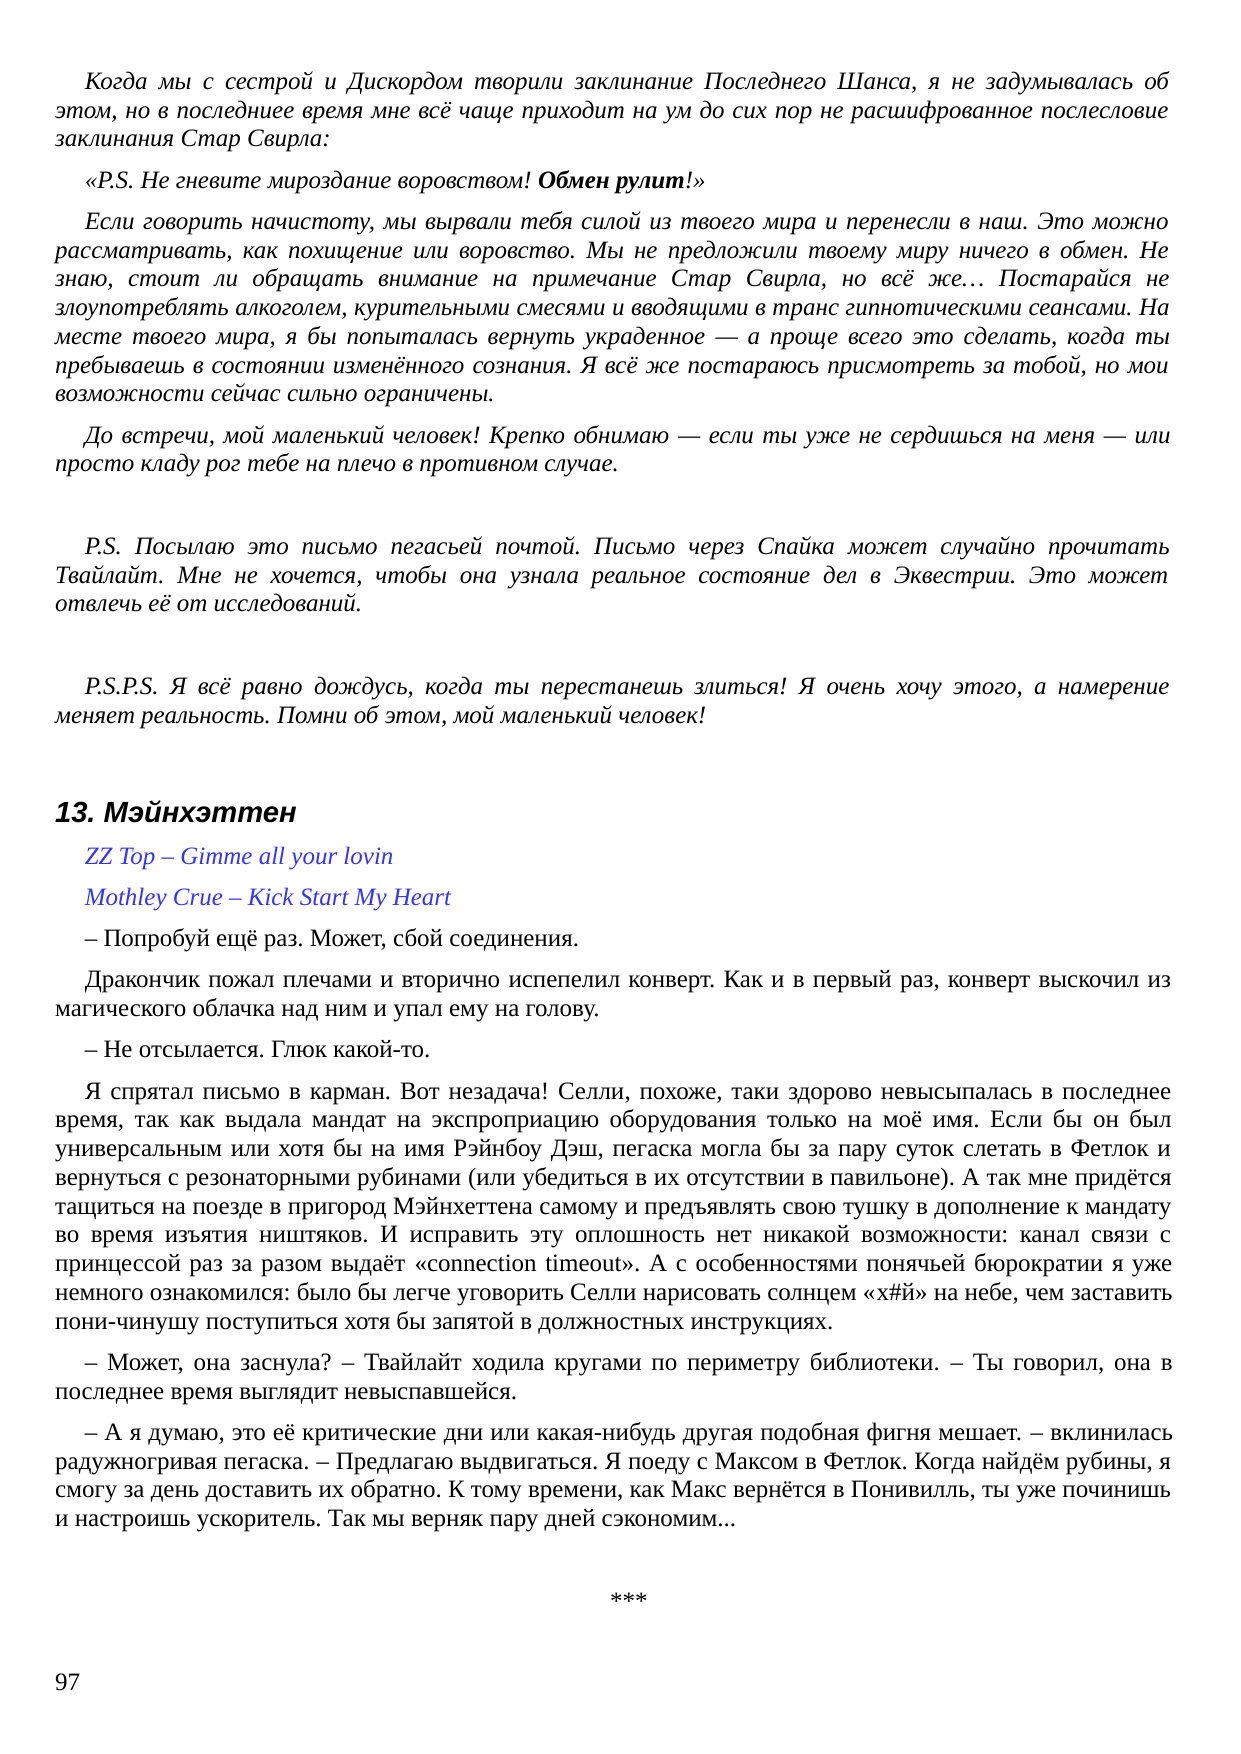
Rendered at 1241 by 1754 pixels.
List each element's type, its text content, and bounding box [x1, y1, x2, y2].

text «P.S. Не гневите мироздание воровством! Обмен рулит!» [55, 165, 1173, 193]
text ZZ Top – Gimme all your lovin [55, 841, 1173, 869]
subtitle 13. Мэйнхэттен [55, 795, 1173, 828]
text Mothley Crue – Kick Start My Heart [55, 882, 1173, 911]
text – Попробуй ещё раз. Может, сбой соединения. [55, 923, 1173, 952]
text – А я думаю, это её критические дни или какая-нибудь другая подобная фигня мешает. – вклинилась радужногривая пегаска. – Предлагаю выдвигаться. Я поеду с Максом в Фетлок. Когда найдём рубины, я смогу за день доставить их обратно. К тому времени, как Макс вернётся в Понивилль, ты уже починишь и настроишь ускоритель. Так мы верняк пару дней сэкономим... [55, 1417, 1173, 1532]
text Если говорить начистоту, мы вырвали тебя силой из твоего мира и перенесли в наш. Это можно рассматривать, как похищение или воровство. Мы не предложили твоему миру ничего в обмен. Не знаю, стоит ли обращать внимание на примечание Стар Свирла, но всё же… Постарайся не злоупотреблять алкоголем, курительными смесями и вводящими в транс гипнотическими сеансами. На месте твоего мира, я бы попыталась вернуть украденное — а проще всего это сделать, когда ты пребываешь в состоянии изменённого сознания. Я всё же постараюсь присмотреть за тобой, но мои возможности сейчас сильно ограничены. [55, 206, 1173, 407]
text Дракончик пожал плечами и вторично испепелил конверт. Как и в первый раз, конверт выскочил из магического облачка над ним и упал ему на голову. [55, 964, 1173, 1022]
text P.S.P.S. Я всё равно дождусь, когда ты перестанешь злиться! Я очень хочу этого, а намерение меняет реальность. Помни об этом, мой маленький человек! [55, 671, 1173, 728]
text Я спрятал письмо в карман. Вот незадача! Селли, похоже, таки здорово невысыпалась в последнее время, так как выдала мандат на экспроприацию оборудования только на моё имя. Если бы он был универсальным или хотя бы на имя Рэйнбоу Дэш, пегаска могла бы за пару суток слетать в Фетлок и вернуться с резонаторными рубинами (или убедиться в их отсутствии в павильоне). А так мне придётся тащиться на поезде в пригород Мэйнхеттена самому и предъявлять свою тушку в дополнение к мандату во время изъятия ништяков. И исправить эту оплошность нет никакой возможности: канал связи с принцессой раз за разом выдаёт «connection timeout». А с особенностями понячьей бюрократии я уже немного ознакомился: было бы легче уговорить Селли нарисовать солнцем «х#й» на небе, чем заставить пони-чинушу поступиться хотя бы запятой в должностных инструкциях. [55, 1076, 1173, 1334]
text *** [55, 1586, 1173, 1614]
text – Не отсылается. Глюк какой-то. [55, 1034, 1173, 1063]
text – Может, она заснула? – Твайлайт ходила кругами по периметру библиотеки. – Ты говорил, она в последнее время выглядит невыспавшейся. [55, 1347, 1173, 1404]
text Когда мы с сестрой и Дискордом творили заклинание Последнего Шанса, я не задумывалась об этом, но в последниее время мне всё чаще приходит на ум до сих пор не расшифрованное послесловие заклинания Стар Свирла: [55, 66, 1173, 152]
text До встречи, мой маленький человек! Крепко обнимаю — если ты уже не сердишься на меня — или просто кладу рог тебе на плечо в противном случае. [55, 420, 1173, 477]
text P.S. Посылаю это письмо пегасьей почтой. Письмо через Спайка может случайно прочитать Твайлайт. Мне не хочется, чтобы она узнала реальное состояние дел в Эквестрии. Это может отвлечь её от исследований. [55, 531, 1173, 617]
